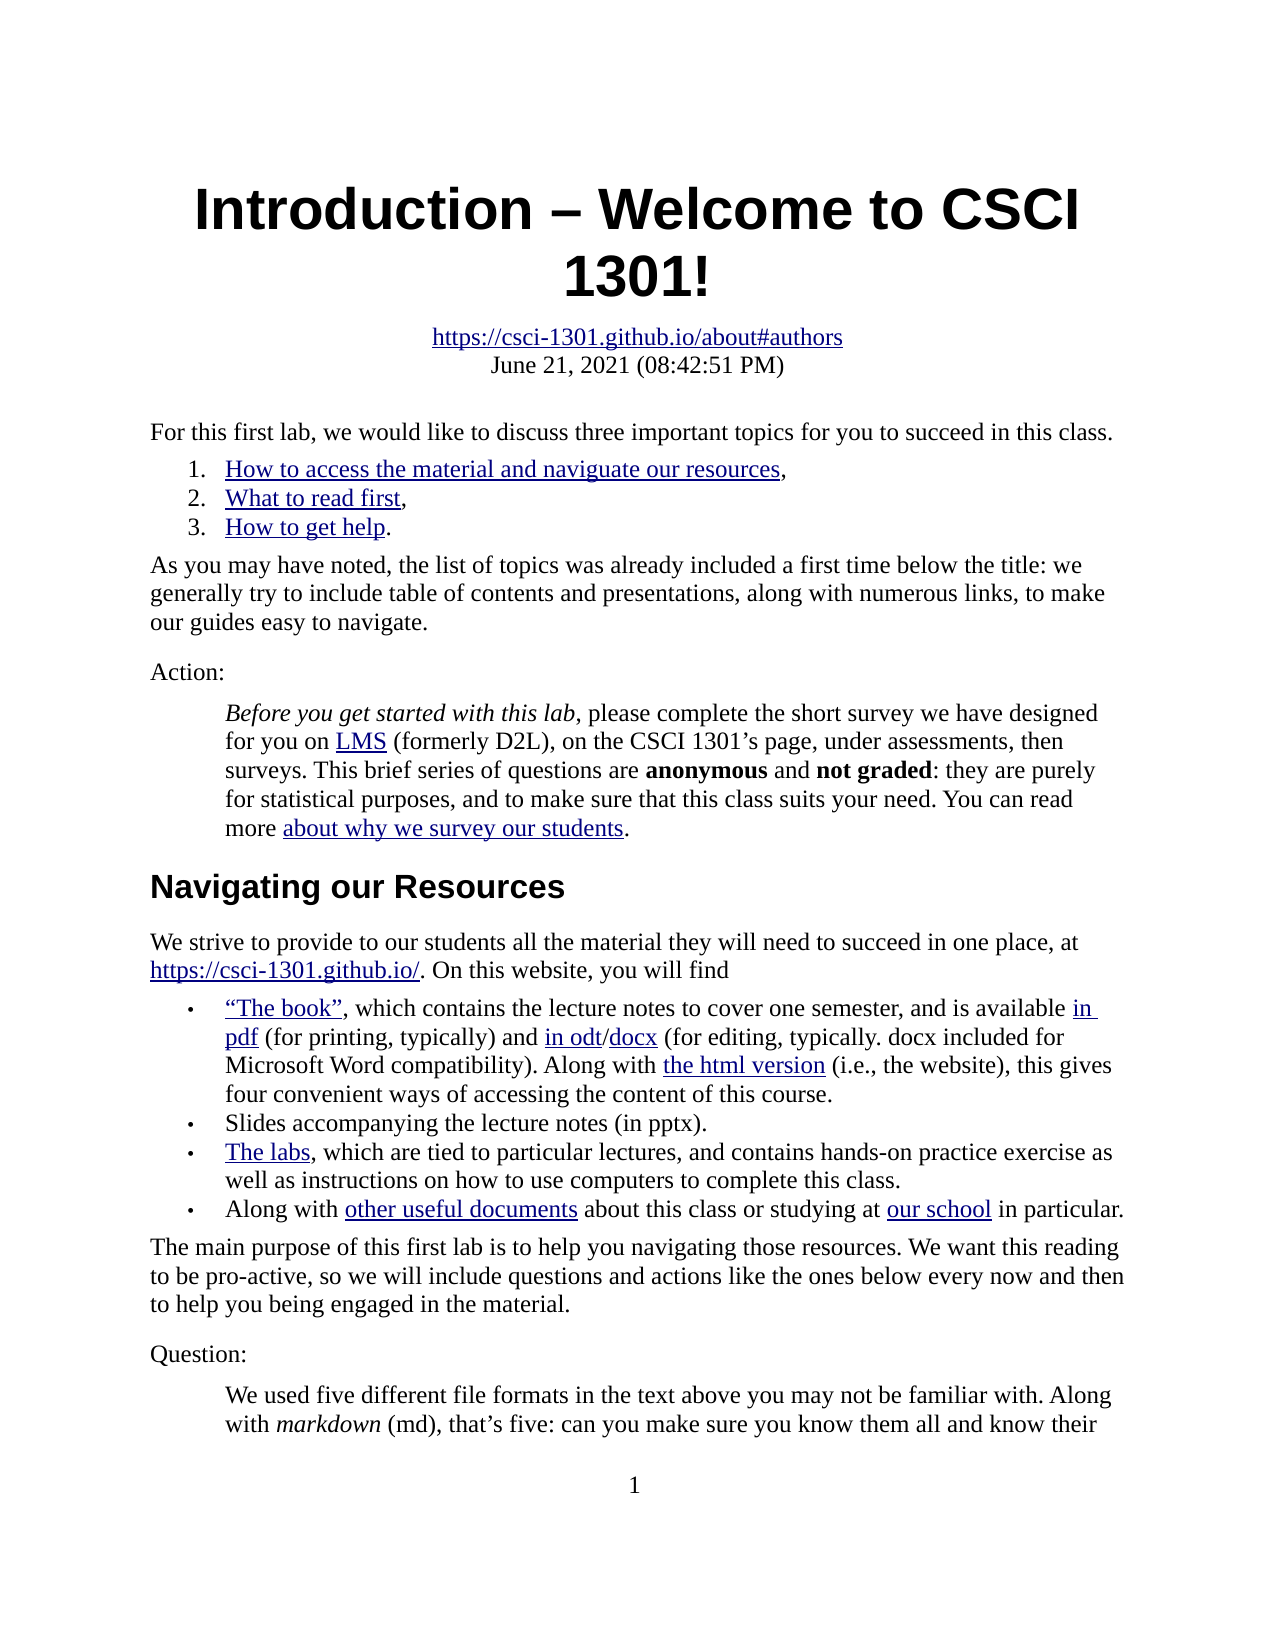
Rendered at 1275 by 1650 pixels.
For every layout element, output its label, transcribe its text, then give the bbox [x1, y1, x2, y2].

list How to access the material and naviguate our resources, [187, 454, 1125, 483]
text Before you get started with this lab, please complete the short survey we have designed for you on LMS (formerly D2L), on the CSCI 1301’s page, under assessments, then surveys. This brief series of questions are anonymous and not graded: they are purely for statistical purposes, and to make sure that this class suits your need. You can read more about why we survey our students. [225, 698, 1125, 841]
text We strive to provide to our students all the material they will need to succeed in one place, at https://csci-1301.github.io/. On this website, you will find [150, 927, 1125, 984]
text Action: [150, 657, 1125, 686]
list “The book”, which contains the lecture notes to cover one semester, and is available in pdf (for printing, typically) and in odt/docx (for editing, typically. docx included for Microsoft Word compatibility). Along with the html version (i.e., the website), this gives four convenient ways of accessing the content of this course. [187, 993, 1125, 1108]
text We used five different file formats in the text above you may not be familiar with. Along with markdown (md), that’s five: can you make sure you know them all and know their [225, 1380, 1125, 1437]
text June 21, 2021 (08:42:51 PM) [150, 350, 1125, 379]
text The main purpose of this first lab is to help you navigating those resources. We want this reading to be pro-active, so we will include questions and actions like the ones below every now and then to help you being engaged in the material. [150, 1232, 1125, 1318]
list What to read first, [187, 483, 1125, 512]
list Slides accompanying the lecture notes (in pptx). [187, 1108, 1125, 1137]
title Introduction – Welcome to CSCI 1301! [150, 175, 1125, 309]
text For this first lab, we would like to discuss three important topics for you to succeed in this class. [150, 417, 1125, 446]
list The labs, which are tied to particular lectures, and contains hands-on practice exercise as well as instructions on how to use computers to complete this class. [187, 1137, 1125, 1194]
text As you may have noted, the list of topics was already included a first time below the title: we generally try to include table of contents and presentations, along with numerous links, to make our guides easy to navigate. [150, 550, 1125, 636]
list Along with other useful documents about this class or studying at our school in particular. [187, 1194, 1125, 1223]
text https://csci-1301.github.io/about#authors [150, 322, 1125, 350]
subtitle Navigating our Resources [150, 866, 1125, 905]
list How to get help. [187, 512, 1125, 541]
text Question: [150, 1339, 1125, 1368]
